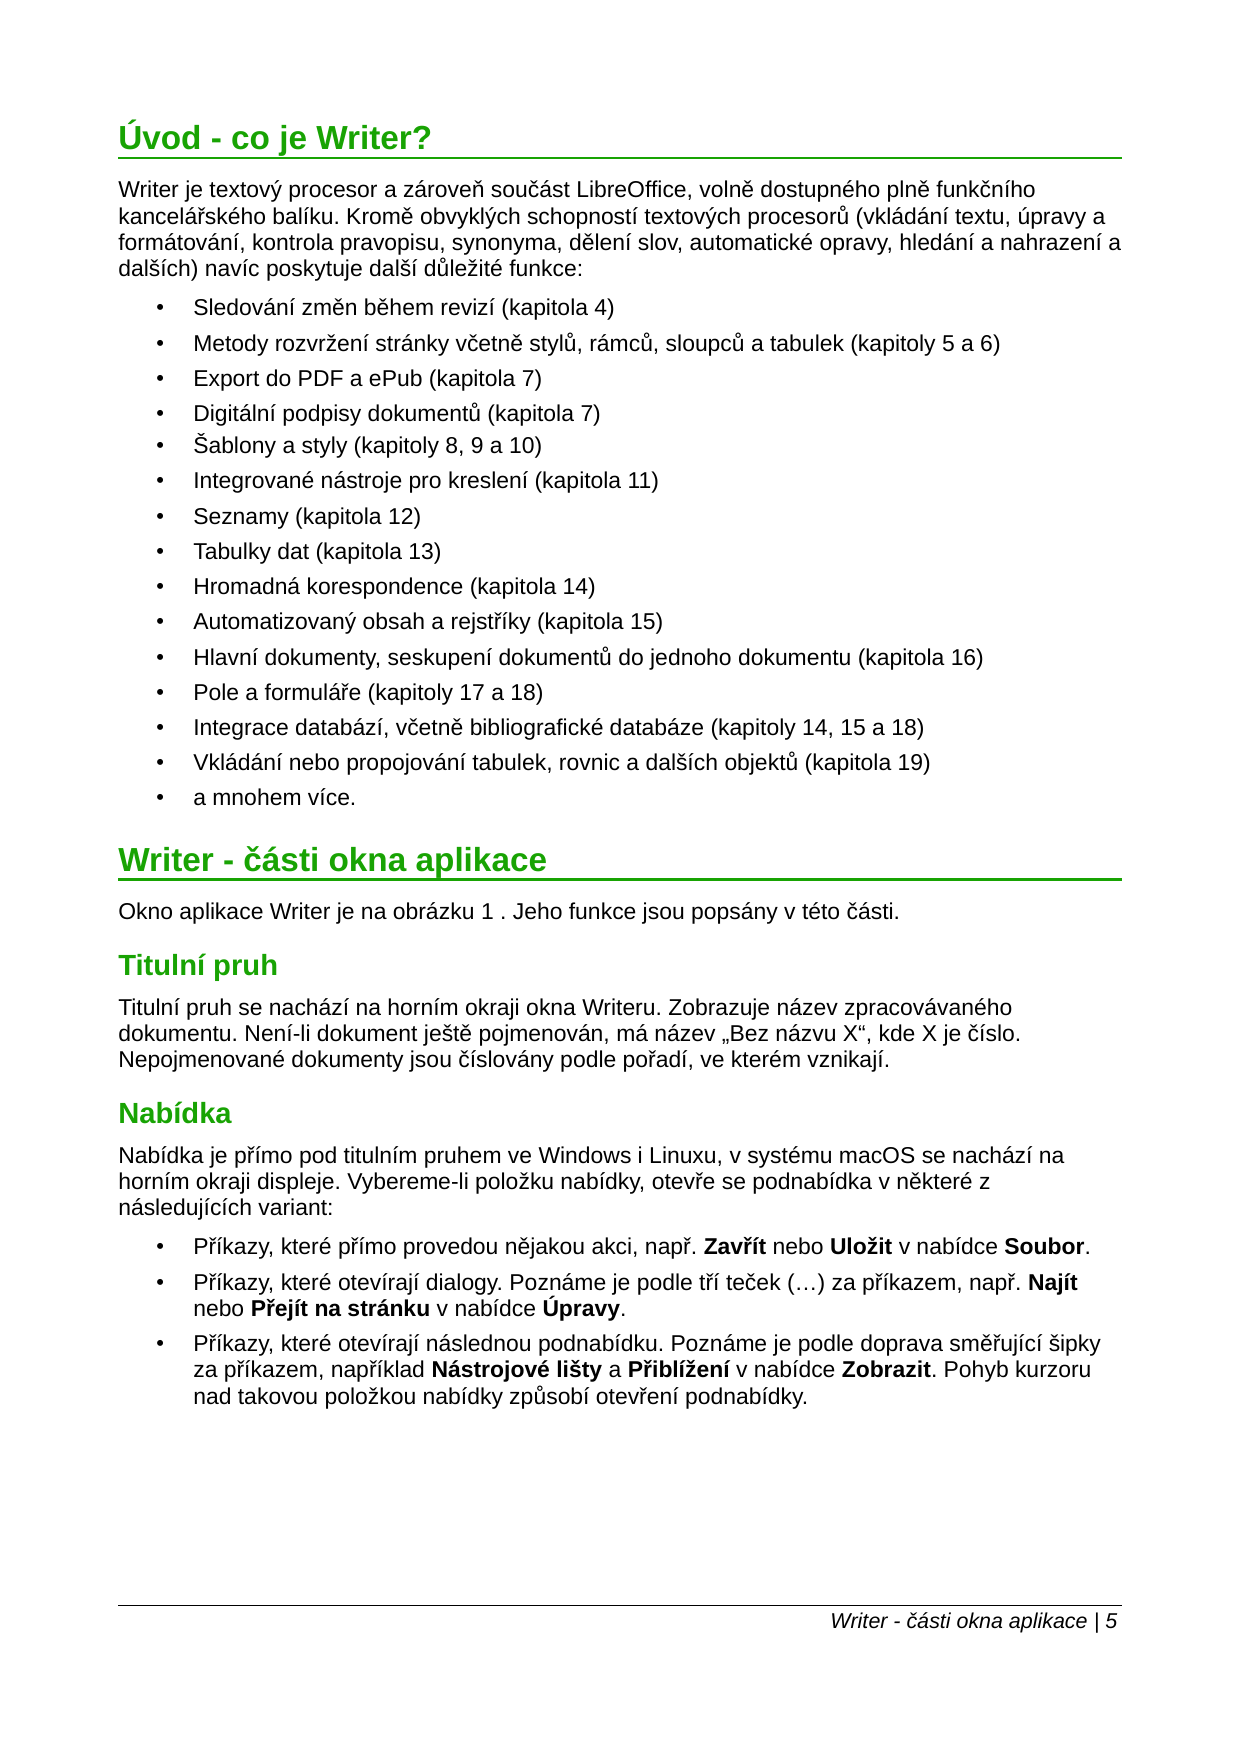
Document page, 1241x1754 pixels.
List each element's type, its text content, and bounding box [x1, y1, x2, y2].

list Nabídka je přímo pod titulním pruhem ve Windows i Linuxu, v systému macOS se nachází na horním okraji displeje. Vybereme-li položku nabídky, otevře se podnabídka v některé z následujících variant: [118, 1142, 1122, 1221]
list a mnohem více. [156, 784, 1122, 811]
text Titulní pruh se nachází na horním okraji okna Writeru. Zobrazuje název zpracovávaného dokumentu. Není-li dokument ještě pojmenován, má název „Bez názvu X“, kde X je číslo. Nepojmenované dokumenty jsou číslovány podle pořadí, ve kterém vznikají. [118, 994, 1122, 1073]
text Writer je textový procesor a zároveň součást LibreOffice, volně dostupného plně funkčního kancelářského balíku. Kromě obvyklých schopností textových procesorů (vkládání textu, úpravy a formátování, kontrola pravopisu, synonyma, dělení slov, automatické opravy, hledání a nahrazení a dalších) navíc poskytuje další důležité funkce: [118, 176, 1122, 282]
list Digitální podpisy dokumentů (kapitola 7) [156, 400, 1122, 426]
list Seznamy (kapitola 12) [156, 503, 1122, 529]
text Okno aplikace Writer je na obrázku 1 . Jeho funkce jsou popsány v této části. [118, 898, 1122, 925]
list Metody rozvržení stránky včetně stylů, rámců, sloupců a tabulek (kapitoly 5 a 6) [156, 329, 1122, 356]
list Export do PDF a ePub (kapitola 7) [156, 365, 1122, 391]
list Šablony a styly (kapitoly 8, 9 a 10) [156, 432, 1122, 458]
list Vkládání nebo propojování tabulek, rovnic a dalších objektů (kapitola 19) [156, 749, 1122, 775]
subtitle Úvod - co je Writer? [118, 118, 1122, 157]
list Integrace databází, včetně bibliografické databáze (kapitoly 14, 15 a 18) [156, 714, 1122, 740]
list Tabulky dat (kapitola 13) [156, 538, 1122, 564]
list Sledování změn během revizí (kapitola 4) [156, 294, 1122, 321]
subtitle Titulní pruh [118, 948, 1122, 982]
subtitle Writer - části okna aplikace [118, 840, 1122, 878]
list Hromadná korespondence (kapitola 14) [156, 573, 1122, 599]
list Příkazy, které otevírají následnou podnabídku. Poznáme je podle doprava směřující šipky za příkazem, například Nástrojové lišty a Přiblížení v nabídce Zobrazit. Pohyb kurzoru nad takovou položkou nabídky způsobí otevření podnabídky. [156, 1330, 1122, 1409]
list Pole a formuláře (kapitoly 17 a 18) [156, 679, 1122, 705]
subtitle Nabídka [118, 1096, 1122, 1130]
list Příkazy, které přímo provedou nějakou akci, např. Zavřít nebo Uložit v nabídce Soubor. [156, 1233, 1122, 1259]
list Automatizovaný obsah a rejstříky (kapitola 15) [156, 608, 1122, 634]
list Integrované nástroje pro kreslení (kapitola 11) [156, 467, 1122, 494]
list Hlavní dokumenty, seskupení dokumentů do jednoho dokumentu (kapitola 16) [156, 643, 1122, 670]
list Příkazy, které otevírají dialogy. Poznáme je podle tří teček (…) za příkazem, např. Najít nebo Přejít na stránku v nabídce Úpravy. [156, 1268, 1122, 1321]
